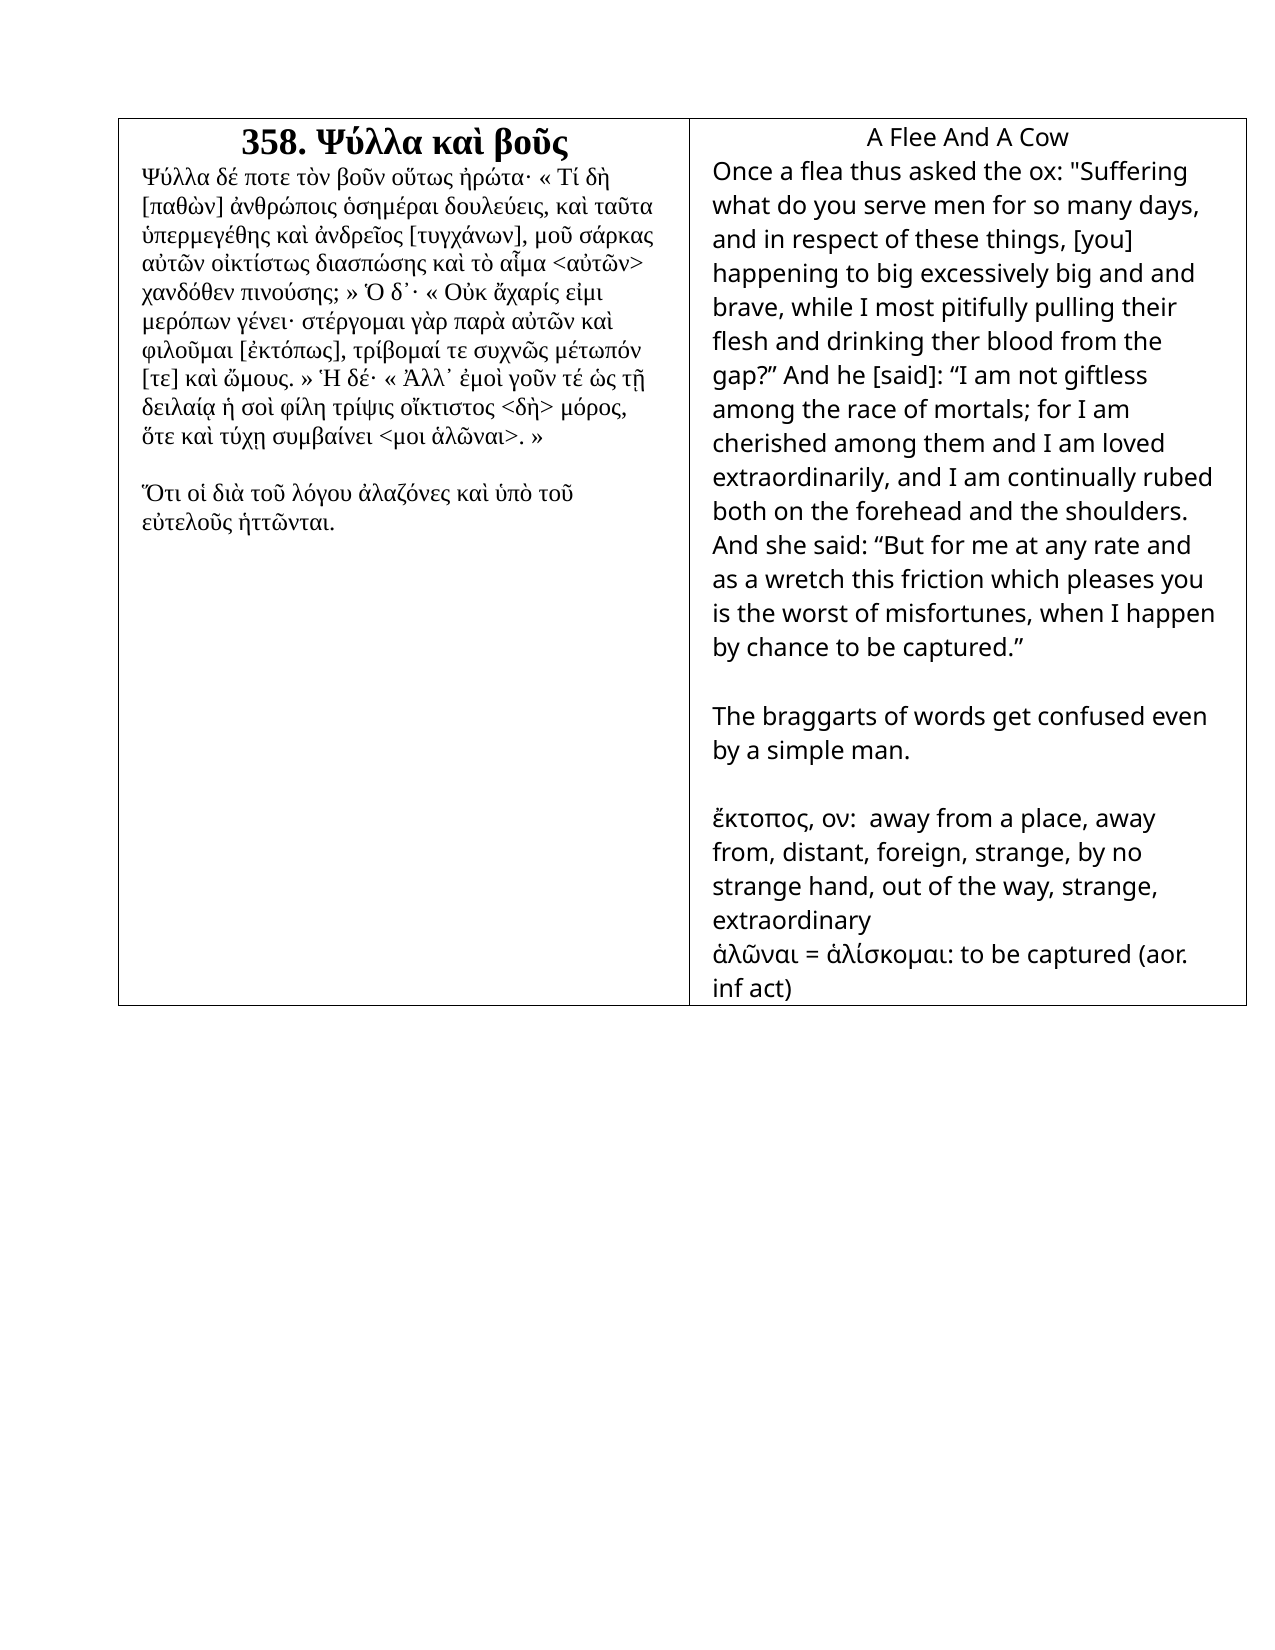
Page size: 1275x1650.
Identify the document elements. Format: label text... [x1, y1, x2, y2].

table_cell A Flee And A Cow Once a flea thus asked the ox: "Suffering what do you serve men for so many days, and in respect of these things, [you] happening to big excessively big and and brave, while I most pitifully pulling their flesh and drinking ther blood from the gap?” And he [said]: “I am not giftless among the race of mortals; for I am cherished among them and I am loved extraordinarily, and I am continually rubed both on the forehead and the shoulders. And she said: “But for me at any rate and as a wretch this friction which pleases you is the worst of misfortunes, when I happen by chance to be captured.” The braggarts of words get confused even by a simple man. ἔκτοπος, ον: away from a place, away from, distant, foreign, strange, by no strange hand, out of the way, strange, extraordinary ἁλῶναι = ἁλίσκομαι: to be captured (aor. inf act) [690, 119, 1246, 1005]
table_cell 358. Ψύλλα καὶ βοῦς Ψύλλα δέ ποτε τὸν βοῦν οὕτως ἠρώτα· « Τί δὴ [παθὼν] ἀνθρώποις ὁσημέραι δουλεύεις, καὶ ταῦτα ὑπερμεγέθης καὶ ἀνδρεῖος [τυγχάνων], μοῦ σάρκας αὐτῶν οἰκτίστως διασπώσης καὶ τὸ αἷμα <αὐτῶν> χανδόθεν πινούσης; » Ὁ δ᾽· « Οὐκ ἄχαρίς εἰμι μερόπων γένει· στέργομαι γὰρ παρὰ αὐτῶν καὶ φιλοῦμαι [ἐκτόπως], τρίβομαί τε συχνῶς μέτωπόν [τε] καὶ ὤμους. » Ἡ δέ· « Ἀλλ᾽ ἐμοὶ γοῦν τέ ὡς τῇ δειλαίᾳ ἡ σοὶ φίλη τρίψις οἴκτιστος <δὴ> μόρος, ὅτε καὶ τύχῃ συμβαίνει <μοι ἁλῶναι>. » Ὅτι οἱ διὰ τοῦ λόγου ἀλαζόνες καὶ ὑπὸ τοῦ εὐτελοῦς ἡττῶνται. [119, 119, 689, 1005]
